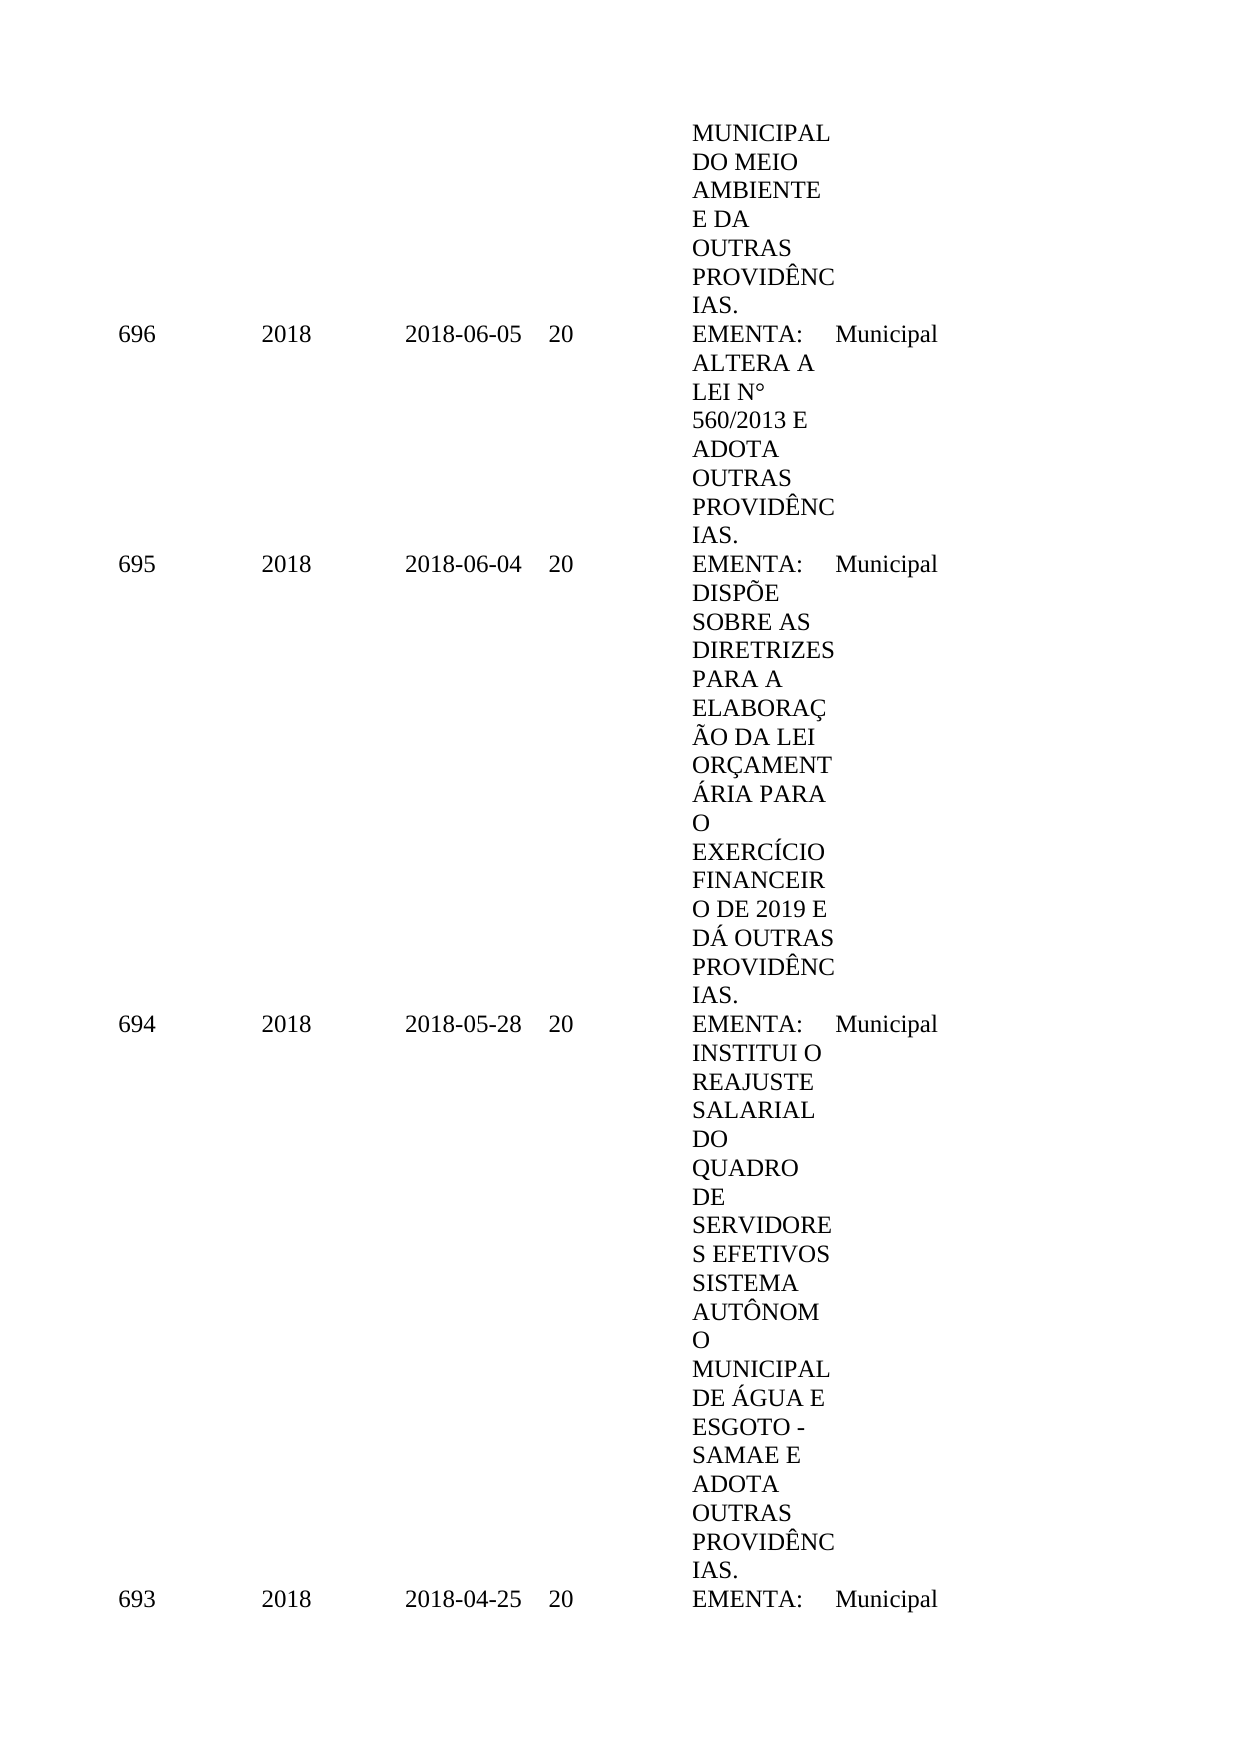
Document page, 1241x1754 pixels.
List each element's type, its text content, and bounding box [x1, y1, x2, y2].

table_cell 2018-05-28 [405, 1009, 548, 1584]
table_cell [979, 118, 1122, 319]
table_cell Municipal [835, 1584, 979, 1613]
table_cell [548, 118, 692, 319]
table_cell 20 [548, 1584, 692, 1613]
table_cell 694 [118, 1009, 261, 1584]
table_cell 20 [548, 319, 692, 549]
table_cell 693 [118, 1584, 261, 1613]
table_cell Municipal [835, 1009, 979, 1584]
table_cell [979, 549, 1122, 1009]
table_cell 20 [548, 549, 692, 1009]
table_cell MUNICIPAL DO MEIO AMBIENTE E DA OUTRAS PROVIDÊNCIAS. [692, 118, 835, 319]
table_cell EMENTA: [692, 1584, 835, 1613]
table_cell 2018 [261, 549, 405, 1009]
table_cell EMENTA: INSTITUI O REAJUSTE SALARIAL DO QUADRO DE SERVIDORES EFETIVOS SISTEMA AUTÔNOMO MUNICIPAL DE ÁGUA E ESGOTO - SAMAE E ADOTA OUTRAS PROVIDÊNCIAS. [692, 1009, 835, 1584]
table_cell [979, 1584, 1122, 1613]
table_cell [979, 319, 1122, 549]
table_cell Municipal [835, 319, 979, 549]
table_cell 2018 [261, 1009, 405, 1584]
table_cell EMENTA: ALTERA A LEI N° 560/2013 E ADOTA OUTRAS PROVIDÊNCIAS. [692, 319, 835, 549]
table_cell [835, 118, 979, 319]
table_cell 2018-06-05 [405, 319, 548, 549]
table_cell 20 [548, 1009, 692, 1584]
table_cell 2018 [261, 319, 405, 549]
table_cell 2018 [261, 1584, 405, 1613]
table_cell [261, 118, 405, 319]
table_cell [118, 118, 261, 319]
table_cell 2018-06-04 [405, 549, 548, 1009]
table_cell 695 [118, 549, 261, 1009]
table_cell Municipal [835, 549, 979, 1009]
table_cell [979, 1009, 1122, 1584]
table_cell EMENTA: DISPÕE SOBRE AS DIRETRIZES PARA A ELABORAÇÃO DA LEI ORÇAMENTÁRIA PARA O EXERCÍCIO FINANCEIRO DE 2019 E DÁ OUTRAS PROVIDÊNCIAS. [692, 549, 835, 1009]
table_cell [405, 118, 548, 319]
table_cell 2018-04-25 [405, 1584, 548, 1613]
table_cell 696 [118, 319, 261, 549]
